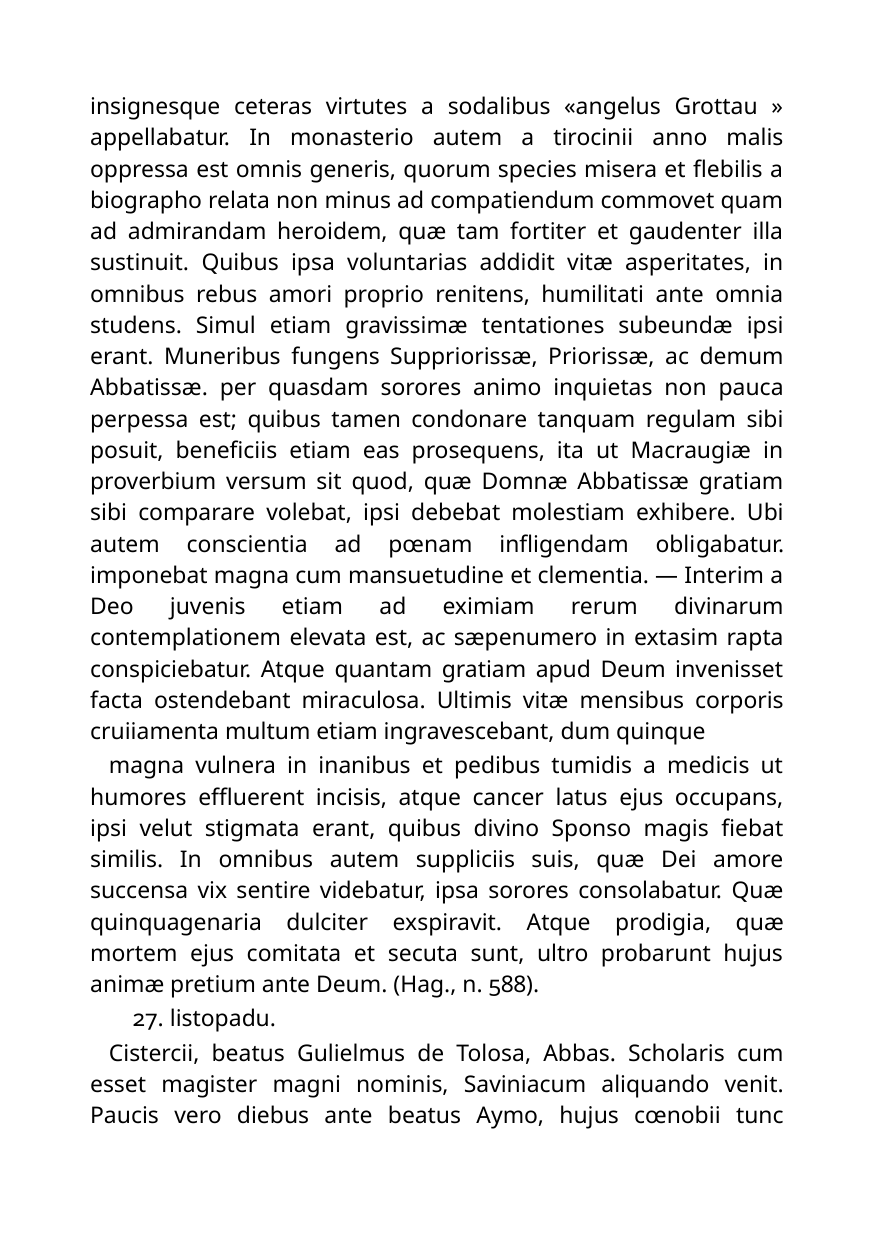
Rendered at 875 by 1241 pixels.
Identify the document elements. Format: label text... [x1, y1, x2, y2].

text magna vulnera in inanibus et pedibus tumidis a medicis ut humores effluerent incisis, atque cancer latus ejus occupans, ipsi velut stigmata erant, quibus divino Sponso magis fiebat similis. In omnibus autem suppliciis suis, quæ Dei amore succensa vix sentire videbatur, ipsa sorores consolabatur. Quæ quinquagenaria dulciter exspiravit. Atque prodigia, quæ mortem ejus comitata et secuta sunt, ultro probarunt hujus animæ pretium ante Deum. (Hag., n. 588). [90, 749, 784, 999]
text 27. listopadu. [90, 1002, 784, 1033]
text Cistercii, beatus Gulielmus de Tolosa, Abbas. Scholaris cum esset magister magni nominis, Saviniacum aliquando venit. Paucis vero diebus ante beatus Aymo, hujus cœnobii tunc [90, 1037, 784, 1130]
text insignesque ceteras virtutes a sodalibus «angelus Grottau » appellabatur. In monasterio autem a tirocinii anno malis oppressa est omnis generis, quorum species misera et flebilis a biographo relata non minus ad compatiendum commovet quam ad admirandam heroidem, quæ tam fortiter et gaudenter illa sustinuit. Quibus ipsa voluntarias addidit vitæ asperitates, in omnibus rebus amori proprio renitens, humilitati ante omnia studens. Simul etiam gravissimæ tentationes subeundæ ipsi erant. Muneribus fungens Suppriorissæ, Priorissæ, ac demum Abbatissæ. per quasdam sorores animo inquietas non pauca perpessa est; quibus tamen condonare tanquam regulam sibi posuit, beneficiis etiam eas prosequens, ita ut Macraugiæ in proverbium versum sit quod, quæ Domnæ Abbatissæ gratiam sibi comparare volebat, ipsi debebat molestiam exhibere. Ubi autem conscientia ad pœnam infligendam obli­gabatur. imponebat magna cum mansuetudine et clementia. — Interim a Deo juvenis etiam ad eximiam rerum divinarum contemplationem elevata est, ac sæpenumero in extasim rapta conspiciebatur. Atque quantam gratiam apud Deum invenisset facta ostendebant miraculosa. Ultimis vitæ mensibus corporis cruiiamenta multum etiam ingravescebant, dum quinque [90, 90, 784, 746]
